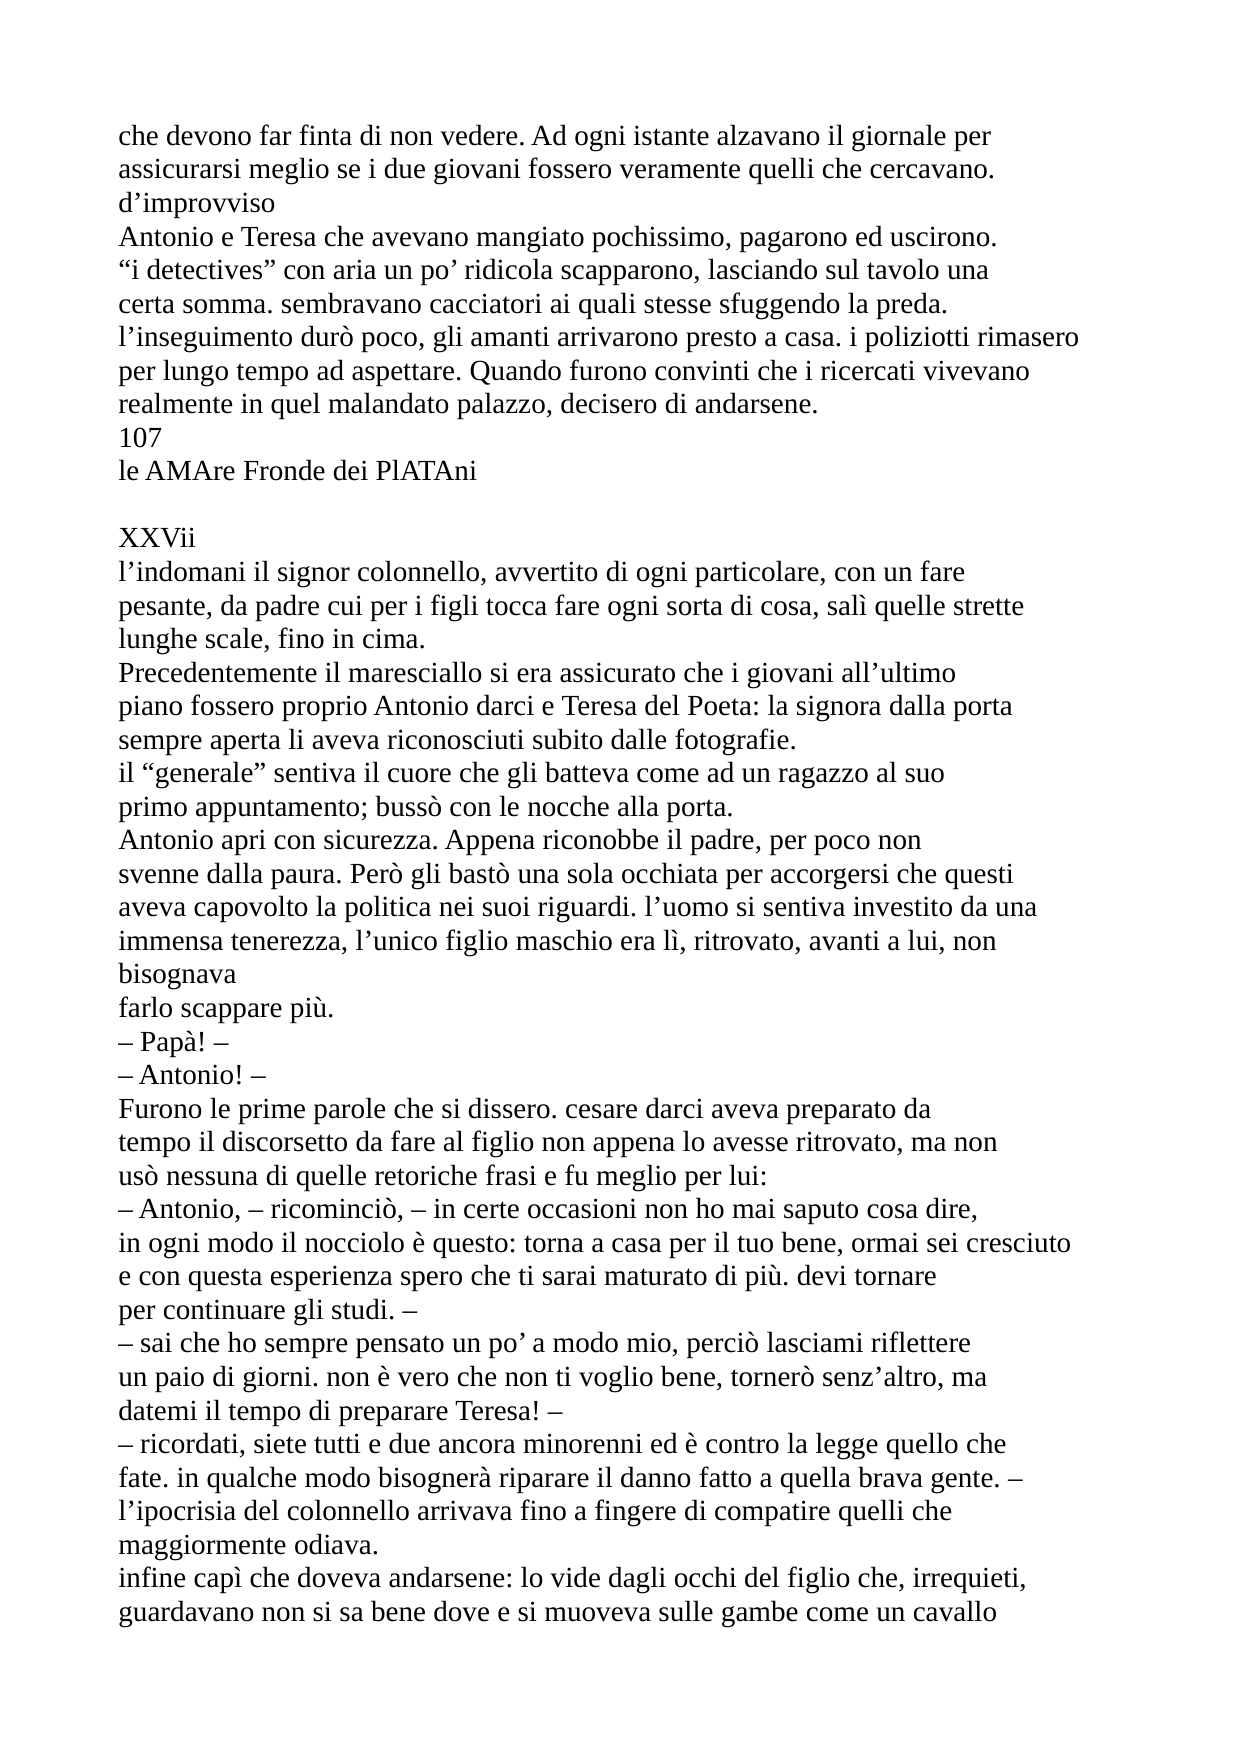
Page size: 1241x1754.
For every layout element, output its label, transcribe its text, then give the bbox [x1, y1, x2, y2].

text XXVii [118, 521, 1122, 554]
text l’inseguimento durò poco, gli amanti arrivarono presto a casa. i poliziotti rimasero [118, 319, 1122, 353]
text svenne dalla paura. Però gli bastò una sola occhiata per accorgersi che questi [118, 856, 1122, 889]
text pesante, da padre cui per i figli tocca fare ogni sorta di cosa, salì quelle strette [118, 588, 1122, 621]
text l’indomani il signor colonnello, avvertito di ogni particolare, con un fare [118, 554, 1122, 588]
text datemi il tempo di preparare Teresa! – [118, 1393, 1122, 1426]
text – ricordati, siete tutti e due ancora minorenni ed è contro la legge quello che [118, 1426, 1122, 1460]
text – Antonio! – [118, 1057, 1122, 1091]
text e con questa esperienza spero che ti sarai maturato di più. devi tornare [118, 1258, 1122, 1292]
text immensa tenerezza, l’unico figlio maschio era lì, ritrovato, avanti a lui, non bisognava [118, 923, 1122, 990]
text Precedentemente il maresciallo si era assicurato che i giovani all’ultimo [118, 655, 1122, 688]
text sempre aperta li aveva riconosciuti subito dalle fotografie. [118, 722, 1122, 755]
text che devono far finta di non vedere. Ad ogni istante alzavano il giornale per [118, 118, 1122, 152]
text assicurarsi meglio se i due giovani fossero veramente quelli che cercavano. d’improvviso [118, 152, 1122, 219]
text – Papà! – [118, 1024, 1122, 1057]
text realmente in quel malandato palazzo, decisero di andarsene. [118, 386, 1122, 420]
text Furono le prime parole che si dissero. cesare darci aveva preparato da [118, 1091, 1122, 1124]
text aveva capovolto la politica nei suoi riguardi. l’uomo si sentiva investito da una [118, 889, 1122, 923]
text piano fossero proprio Antonio darci e Teresa del Poeta: la signora dalla porta [118, 688, 1122, 722]
text tempo il discorsetto da fare al figlio non appena lo avesse ritrovato, ma non [118, 1124, 1122, 1158]
text certa somma. sembravano cacciatori ai quali stesse sfuggendo la preda. [118, 286, 1122, 319]
text in ogni modo il nocciolo è questo: torna a casa per il tuo bene, ormai sei cresciuto [118, 1225, 1122, 1258]
text infine capì che doveva andarsene: lo vide dagli occhi del figlio che, irrequieti, [118, 1560, 1122, 1594]
text – sai che ho sempre pensato un po’ a modo mio, perciò lasciami riflettere [118, 1326, 1122, 1359]
text per continuare gli studi. – [118, 1292, 1122, 1326]
text il “generale” sentiva il cuore che gli batteva come ad un ragazzo al suo [118, 755, 1122, 789]
text un paio di giorni. non è vero che non ti voglio bene, tornerò senz’altro, ma [118, 1359, 1122, 1393]
text farlo scappare più. [118, 990, 1122, 1024]
text maggiormente odiava. [118, 1527, 1122, 1560]
text l’ipocrisia del colonnello arrivava fino a fingere di compatire quelli che [118, 1493, 1122, 1527]
text – Antonio, – ricominciò, – in certe occasioni non ho mai saputo cosa dire, [118, 1191, 1122, 1225]
text per lungo tempo ad aspettare. Quando furono convinti che i ricercati vivevano [118, 353, 1122, 386]
text usò nessuna di quelle retoriche frasi e fu meglio per lui: [118, 1158, 1122, 1191]
text lunghe scale, fino in cima. [118, 621, 1122, 655]
text “i detectives” con aria un po’ ridicola scapparono, lasciando sul tavolo una [118, 252, 1122, 286]
text Antonio e Teresa che avevano mangiato pochissimo, pagarono ed uscirono. [118, 219, 1122, 252]
text primo appuntamento; bussò con le nocche alla porta. [118, 789, 1122, 822]
text guardavano non si sa bene dove e si muoveva sulle gambe come un cavallo [118, 1594, 1122, 1627]
text fate. in qualche modo bisognerà riparare il danno fatto a quella brava gente. – [118, 1460, 1122, 1493]
text Antonio apri con sicurezza. Appena riconobbe il padre, per poco non [118, 822, 1122, 856]
text 107 [118, 420, 1122, 453]
text le AMAre Fronde dei PlATAni [118, 453, 1122, 487]
